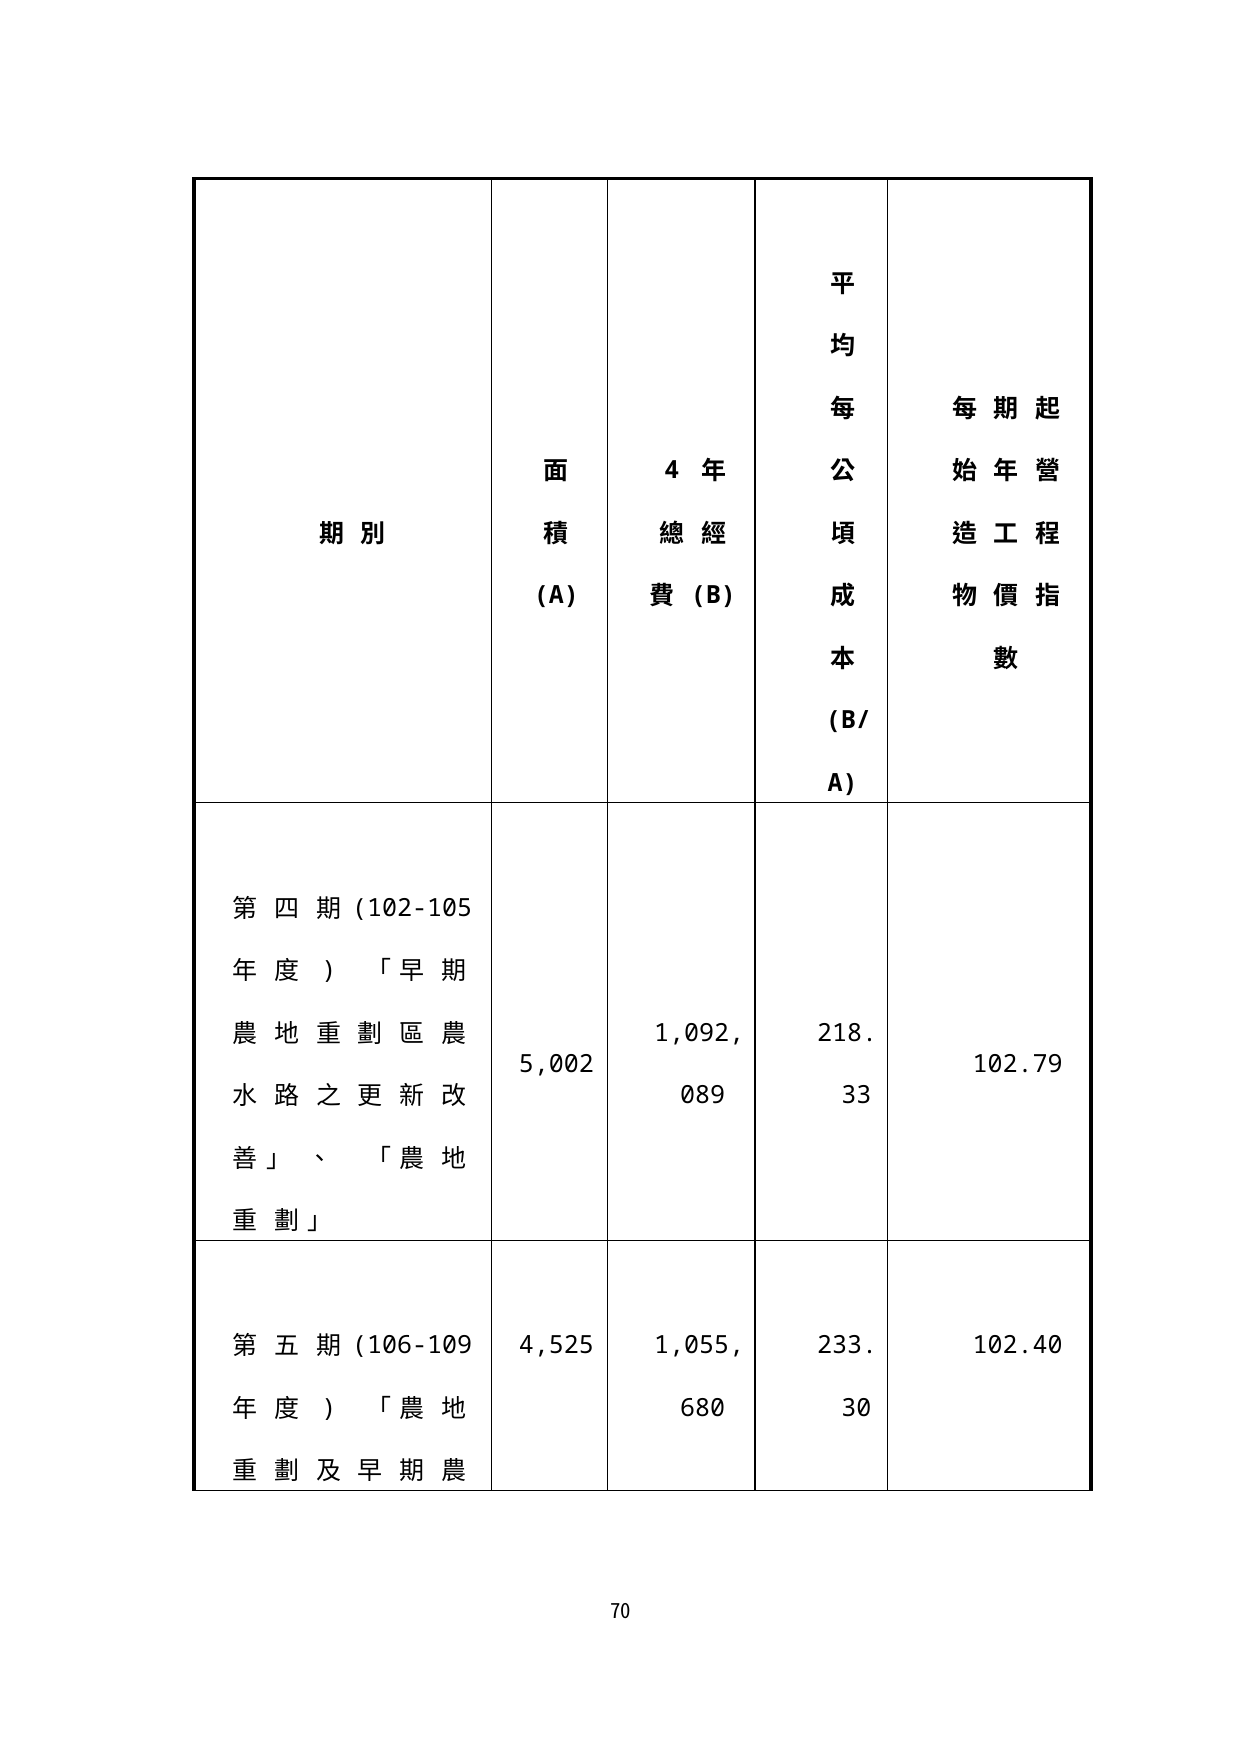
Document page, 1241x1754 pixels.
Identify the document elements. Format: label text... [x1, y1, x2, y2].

table_cell 1,092,089 [608, 803, 754, 1240]
table_cell 233.30 [756, 1241, 887, 1490]
table_cell 5,002 [492, 803, 607, 1240]
table_cell 218.33 [756, 803, 887, 1240]
table_cell 102.40 [888, 1241, 1089, 1490]
table_cell 4,525 [492, 1241, 607, 1490]
table_header 面積(A) [492, 180, 607, 802]
table_header 平均每公頃成本(B/A) [756, 180, 887, 802]
table_cell 第四期(102-105年度)「早期農地重劃區農水路之更新改善」、「農地重劃」 [196, 803, 491, 1240]
table_header 4年總經費(B) [608, 180, 754, 802]
table_header 期別 [196, 180, 491, 802]
table_cell 102.79 [888, 803, 1089, 1240]
table_header 每期起始年營造工程物價指數 [888, 180, 1089, 802]
table_cell 1,055,680 [608, 1241, 754, 1490]
table_cell 第五期(106-109年度)「農地重劃及早期農 [196, 1241, 491, 1490]
